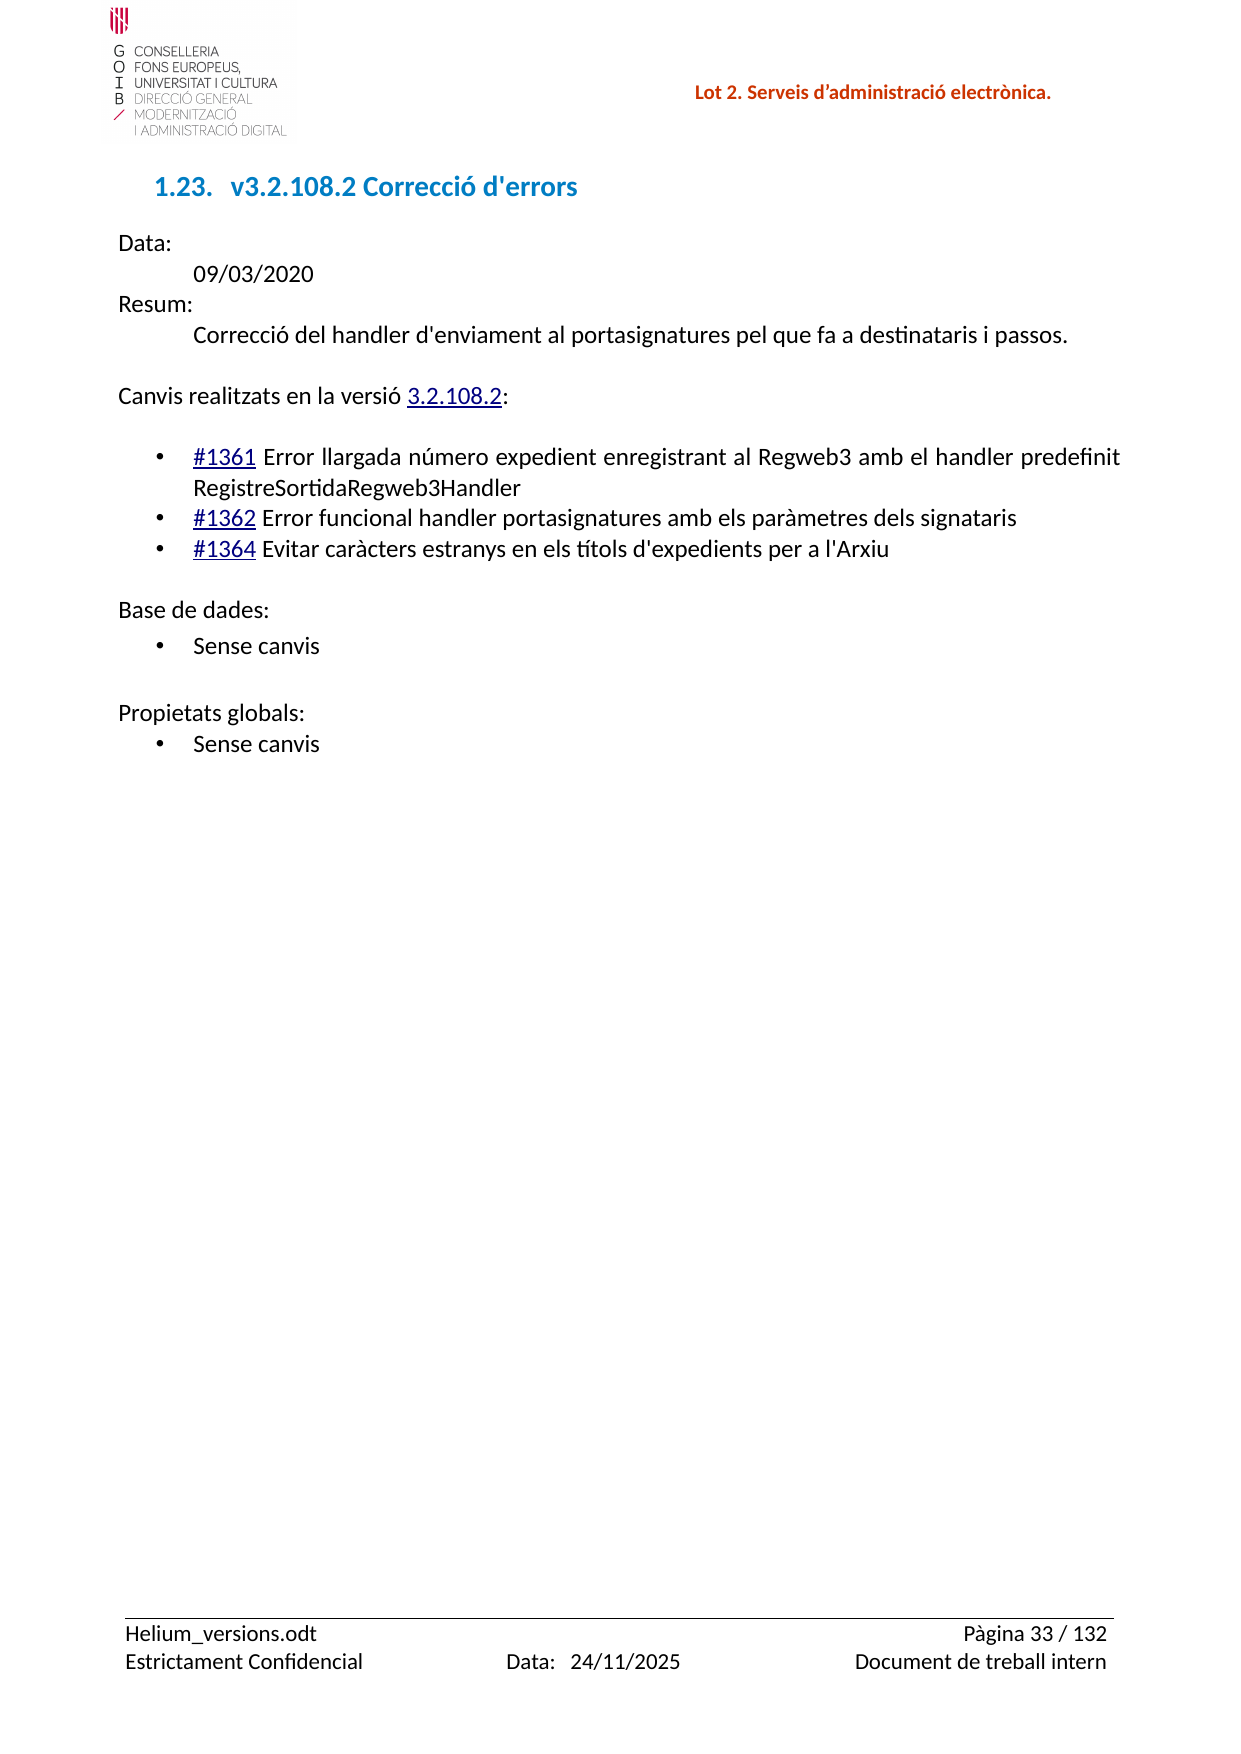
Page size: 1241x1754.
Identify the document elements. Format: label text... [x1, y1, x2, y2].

text Resum: [118, 289, 1122, 319]
list Sense canvis [156, 630, 1122, 661]
picture [100, 0, 297, 144]
text Data: [118, 228, 1122, 258]
text Correcció del handler d'enviament al portasignatures pel que fa a destinataris i passos. [118, 319, 1122, 350]
text Propietats globals: [118, 697, 1122, 728]
text Canvis realitzats en la versió 3.2.108.2: [118, 380, 1122, 411]
list #1361 Error llargada número expedient enregistrant al Regweb3 amb el handler predefinit RegistreSortidaRegweb3Handler [156, 441, 1122, 502]
list Sense canvis [156, 728, 1122, 758]
list #1364 Evitar caràcters estranys en els títols d'expedients per a l'Arxiu [156, 533, 1122, 563]
list #1362 Error funcional handler portasignatures amb els paràmetres dels signataris [156, 502, 1122, 533]
subtitle v3.2.108.2 Correcció d'errors [153, 168, 1122, 204]
text Base de dades: [118, 594, 1122, 624]
text 09/03/2020 [118, 258, 1122, 289]
